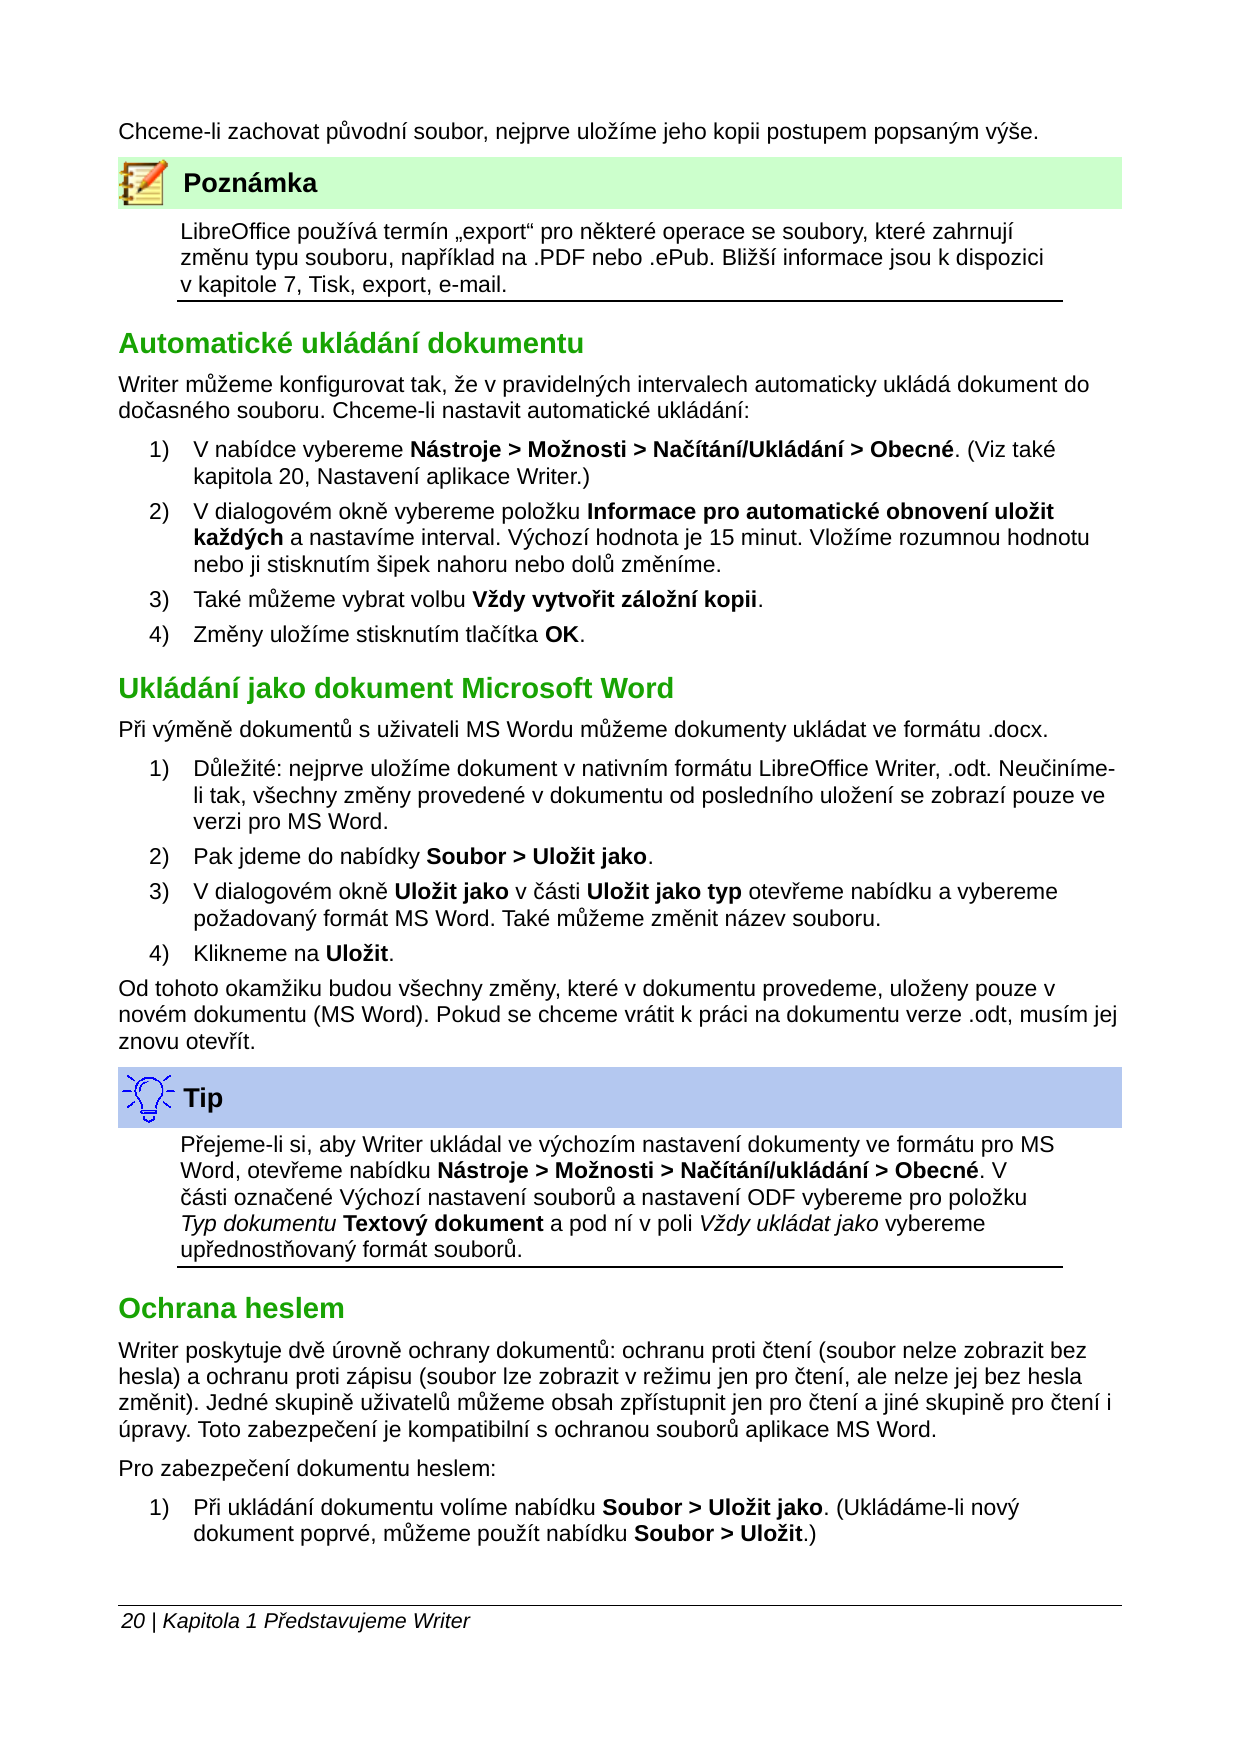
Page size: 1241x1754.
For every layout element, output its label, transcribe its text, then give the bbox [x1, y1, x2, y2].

picture [119, 1067, 179, 1127]
subtitle Ochrana heslem [118, 1291, 1122, 1325]
list V dialogovém okně Uložit jako v části Uložit jako typ otevřeme nabídku a vybereme požadovaný formát MS Word. Také můžeme změnit název souboru. [169, 878, 1122, 931]
list Klikneme na Uložit. [169, 940, 1122, 966]
subtitle Poznámka [118, 157, 1122, 209]
picture [119, 158, 170, 209]
list Důležité: nejprve uložíme dokument v nativním formátu LibreOffice Writer, .odt. Neučiníme-li tak, všechny změny provedené v dokumentu od posledního uložení se zobrazí pouze ve verzi pro MS Word. [169, 755, 1122, 834]
list Také můžeme vybrat volbu Vždy vytvořit záložní kopii. [169, 586, 1122, 612]
text Přejeme-li si, aby Writer ukládal ve výchozím nastavení dokumenty ve formátu pro MS Word, otevřeme nabídku Nástroje > Možnosti > Načítání/ukládání > Obecné. V části označené Výchozí nastavení souborů a nastavení ODF vybereme pro položku Typ dokumentu Textový dokument a pod ní v poli Vždy ukládat jako vybereme upřednostňovaný formát souborů. [177, 1128, 1063, 1266]
list Při výměně dokumentů s uživateli MS Wordu můžeme dokumenty ukládat ve formátu .docx. [118, 716, 1122, 743]
text Writer poskytuje dvě úrovně ochrany dokumentů: ochranu proti čtení (soubor nelze zobrazit bez hesla) a ochranu proti zápisu (soubor lze zobrazit v režimu jen pro čtení, ale nelze jej bez hesla změnit). Jedné skupině uživatelů můžeme obsah zpřístupnit jen pro čtení a jiné skupině pro čtení i úpravy. Toto zabezpečení je kompatibilní s ochranou souborů aplikace MS Word. [118, 1337, 1122, 1442]
text LibreOffice používá termín „export“ pro některé operace se soubory, které zahrnují změnu typu souboru, například na .PDF nebo .ePub. Bližší informace jsou k dispozici v kapitole 7, Tisk, export, e-mail. [177, 215, 1063, 300]
subtitle Ukládání jako dokument Microsoft Word [118, 671, 1122, 704]
text Chceme-li zachovat původní soubor, nejprve uložíme jeho kopii postupem popsaným výše. [118, 118, 1122, 144]
text Pro zabezpečení dokumentu heslem: [118, 1454, 1122, 1481]
list V nabídce vybereme Nástroje > Možnosti > Načítání/Ukládání > Obecné. (Viz také kapitola 20, Nastavení aplikace Writer.) [169, 436, 1122, 489]
subtitle Automatické ukládání dokumentu [118, 326, 1122, 359]
list Pak jdeme do nabídky Soubor > Uložit jako. [169, 843, 1122, 869]
text Od tohoto okamžiku budou všechny změny, které v dokumentu provedeme, uloženy pouze v novém dokumentu (MS Word). Pokud se chceme vrátit k práci na dokumentu verze .odt, musím jej znovu otevřít. [118, 975, 1122, 1054]
list Writer můžeme konfigurovat tak, že v pravidelných intervalech automaticky ukládá dokument do dočasného souboru. Chceme-li nastavit automatické ukládání: [118, 371, 1122, 424]
list V dialogovém okně vybereme položku Informace pro automatické obnovení uložit každých a nastavíme interval. Výchozí hodnota je 15 minut. Vložíme rozumnou hodnotu nebo ji stisknutím šipek nahoru nebo dolů změníme. [169, 498, 1122, 577]
list Při ukládání dokumentu volíme nabídku Soubor > Uložit jako. (Ukládáme-li nový dokument poprvé, můžeme použít nabídku Soubor > Uložit.) [169, 1493, 1122, 1546]
subtitle Tip [118, 1067, 1122, 1128]
list Změny uložíme stisknutím tlačítka OK. [169, 621, 1122, 647]
